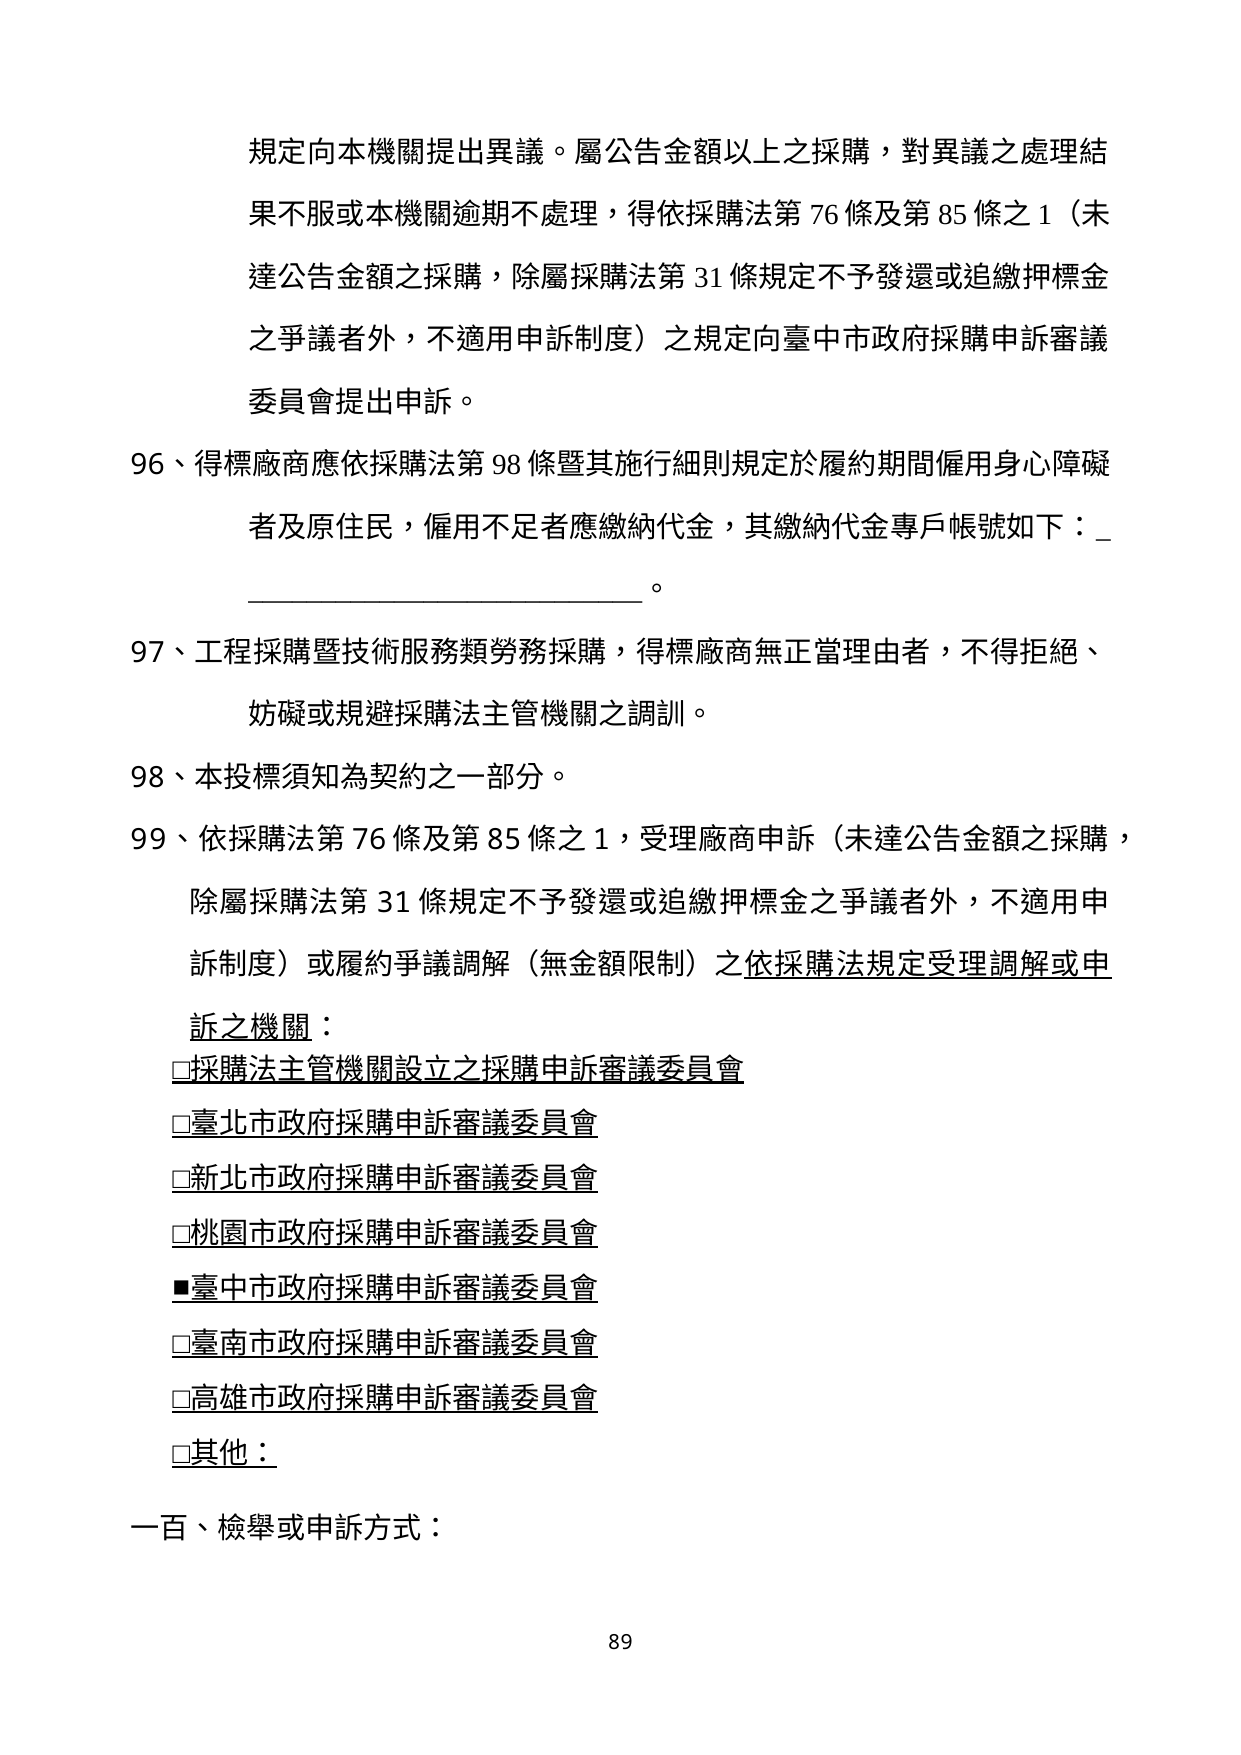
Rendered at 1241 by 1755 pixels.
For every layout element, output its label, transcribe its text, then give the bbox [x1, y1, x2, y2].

text □桃園市政府採購申訴審議委員會 [172, 1210, 1110, 1252]
text 一百、檢舉或申訴方式： [130, 1484, 1110, 1547]
text □採購法主管機關設立之採購申訴審議委員會 [172, 1045, 1110, 1088]
list 工程採購暨技術服務類勞務採購，得標廠商無正當理由者，不得拒絕、妨礙或規避採購法主管機關之調訓。 [130, 608, 1110, 733]
text □其他： [172, 1429, 1110, 1472]
text □新北市政府採購申訴審議委員會 [172, 1155, 1110, 1197]
text □臺南市政府採購申訴審議委員會 [172, 1320, 1110, 1362]
list 本投標須知為契約之一部分。 [130, 733, 1110, 795]
list 得標廠商應依採購法第98條暨其施行細則規定於履約期間僱用身心障礙者及原住民，僱用不足者應繳納代金，其繳納代金專戶帳號如下：____________________________。 [130, 420, 1110, 608]
text □臺北市政府採購申訴審議委員會 [172, 1100, 1110, 1142]
list 依採購法第76條及第85條之1，受理廠商申訴（未達公告金額之採購，除屬採購法第31條規定不予發還或追繳押標金之爭議者外，不適用申訴制度）或履約爭議調解（無金額限制）之依採購法規定受理調解或申訴之機關： [130, 795, 1110, 1045]
text □高雄市政府採購申訴審議委員會 [172, 1374, 1110, 1417]
text ■臺中市政府採購申訴審議委員會 [172, 1265, 1110, 1307]
list 規定向本機關提出異議。屬公告金額以上之採購，對異議之處理結果不服或本機關逾期不處理，得依採購法第76條及第85條之1（未達公告金額之採購，除屬採購法第31條規定不予發還或追繳押標金之爭議者外，不適用申訴制度）之規定向臺中市政府採購申訴審議委員會提出申訴。 [130, 108, 1110, 420]
